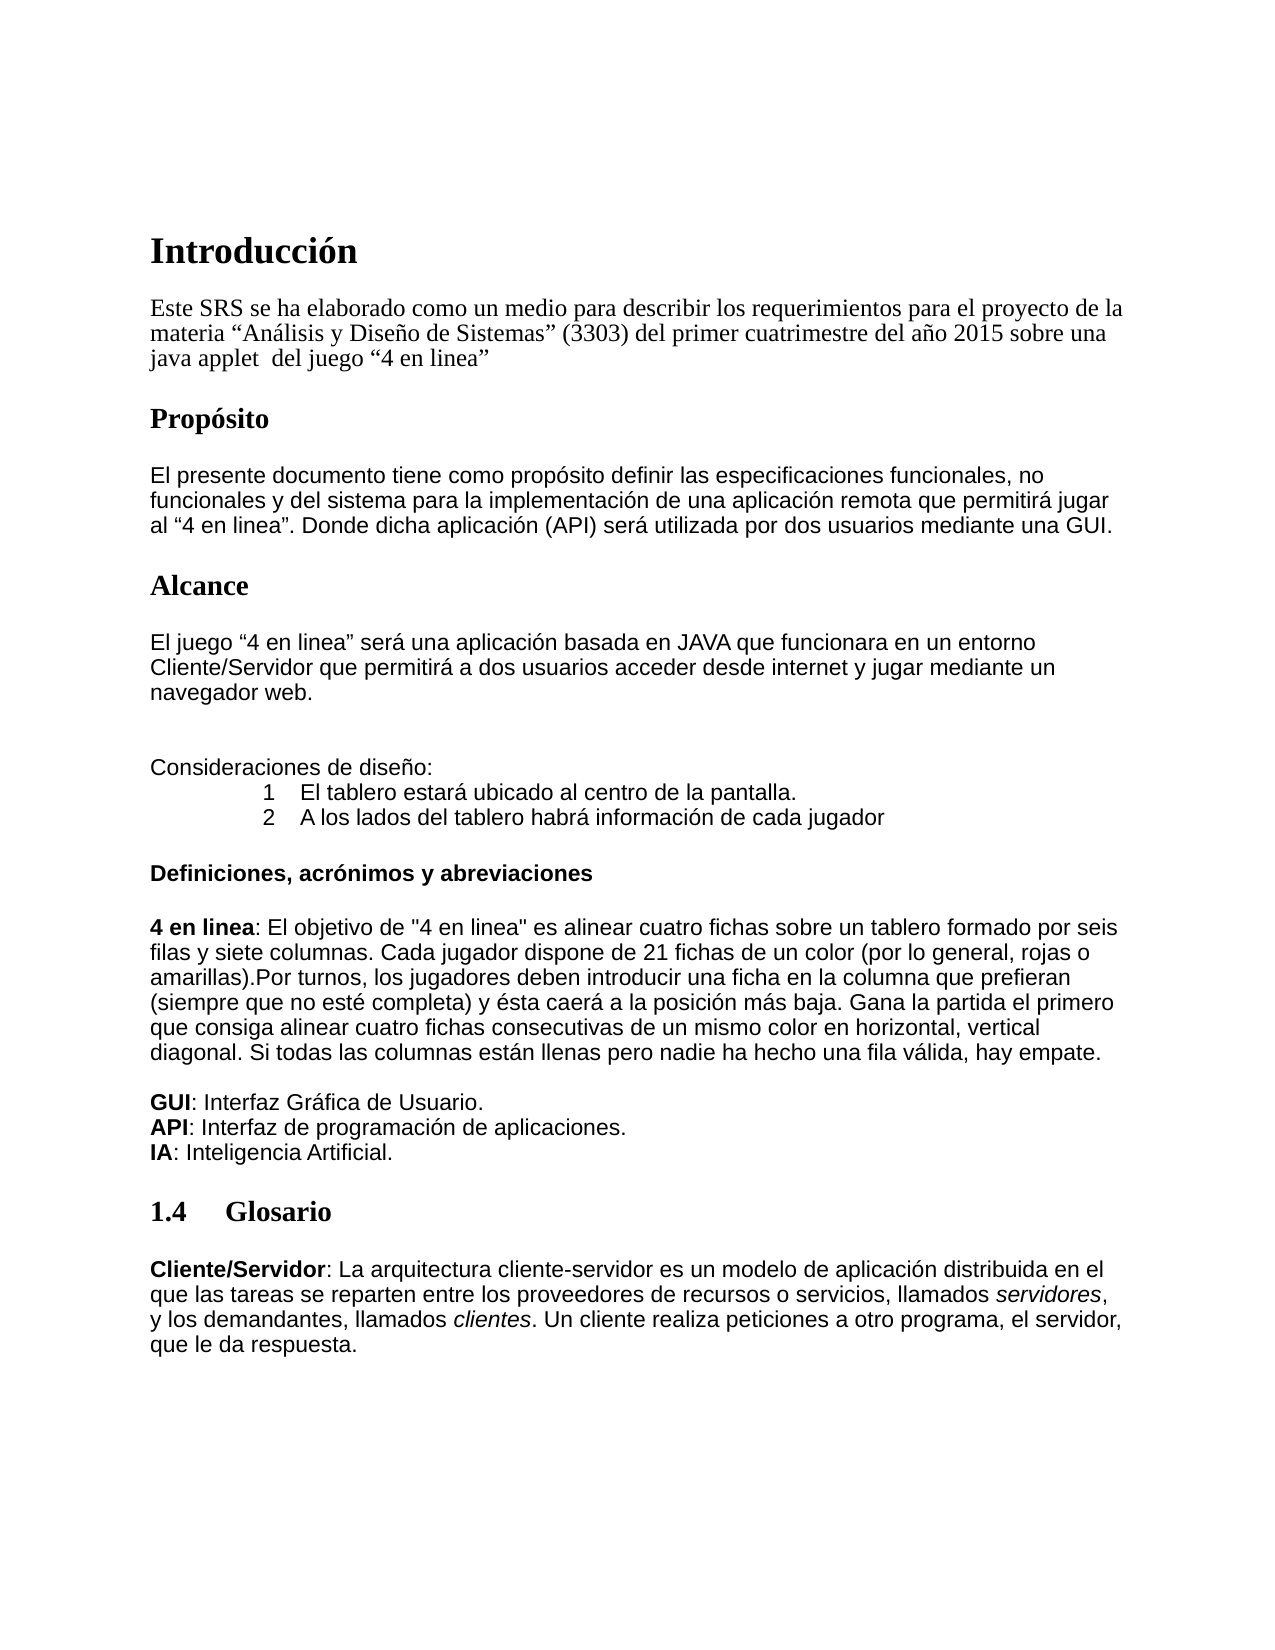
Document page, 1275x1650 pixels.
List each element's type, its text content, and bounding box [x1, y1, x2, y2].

text 1.4 Glosario [150, 1194, 1125, 1228]
text Cliente/Servidor: La arquitectura cliente-servidor es un modelo de aplicación distribuida en el que las tareas se reparten entre los proveedores de recursos o servicios, llamados servidores, y los demandantes, llamados clientes. Un cliente realiza peticiones a otro programa, el servidor, que le da respuesta. [150, 1257, 1125, 1357]
text Este SRS se ha elaborado como un medio para describir los requerimientos para el proyecto de la materia “Análisis y Diseño de Sistemas” (3303) del primer cuatrimestre del año 2015 sobre una java applet del juego “4 en linea” [150, 297, 1125, 372]
text El juego “4 en linea” será una aplicación basada en JAVA que funcionara en un entorno Cliente/Servidor que permitirá a dos usuarios acceder desde internet y jugar mediante un navegador web. [150, 631, 1125, 731]
text Alcance [150, 568, 1125, 601]
text El presente documento tiene como propósito definir las especificaciones funcionales, no funcionales y del sistema para la implementación de una aplicación remota que permitirá jugar al “4 en linea”. Donde dicha aplicación (API) será utilizada por dos usuarios mediante una GUI. [150, 464, 1125, 539]
text GUI: Interfaz Gráfica de Usuario. [150, 1090, 1125, 1115]
text Consideraciones de diseño: [150, 756, 1125, 781]
text API: Interfaz de programación de aplicaciones. [150, 1115, 1125, 1140]
text Definiciones, acrónimos y abreviaciones [150, 860, 1125, 886]
text Propósito [150, 401, 1125, 434]
text Introducción [150, 229, 1125, 272]
text IA: Inteligencia Artificial. [150, 1140, 1125, 1165]
list El tablero estará ubicado al centro de la pantalla. [262, 781, 1125, 806]
list A los lados del tablero habrá información de cada jugador [262, 806, 1125, 831]
text 4 en linea: El objetivo de "4 en linea" es alinear cuatro fichas sobre un tablero formado por seis filas y siete columnas. Cada jugador dispone de 21 fichas de un color (por lo general, rojas o amarillas).Por turnos, los jugadores deben introducir una ficha en la columna que prefieran (siempre que no esté completa) y ésta caerá a la posición más baja. Gana la partida el primero que consiga alinear cuatro fichas consecutivas de un mismo color en horizontal, vertical diagonal. Si todas las columnas están llenas pero nadie ha hecho una fila válida, hay empate. [150, 915, 1125, 1065]
